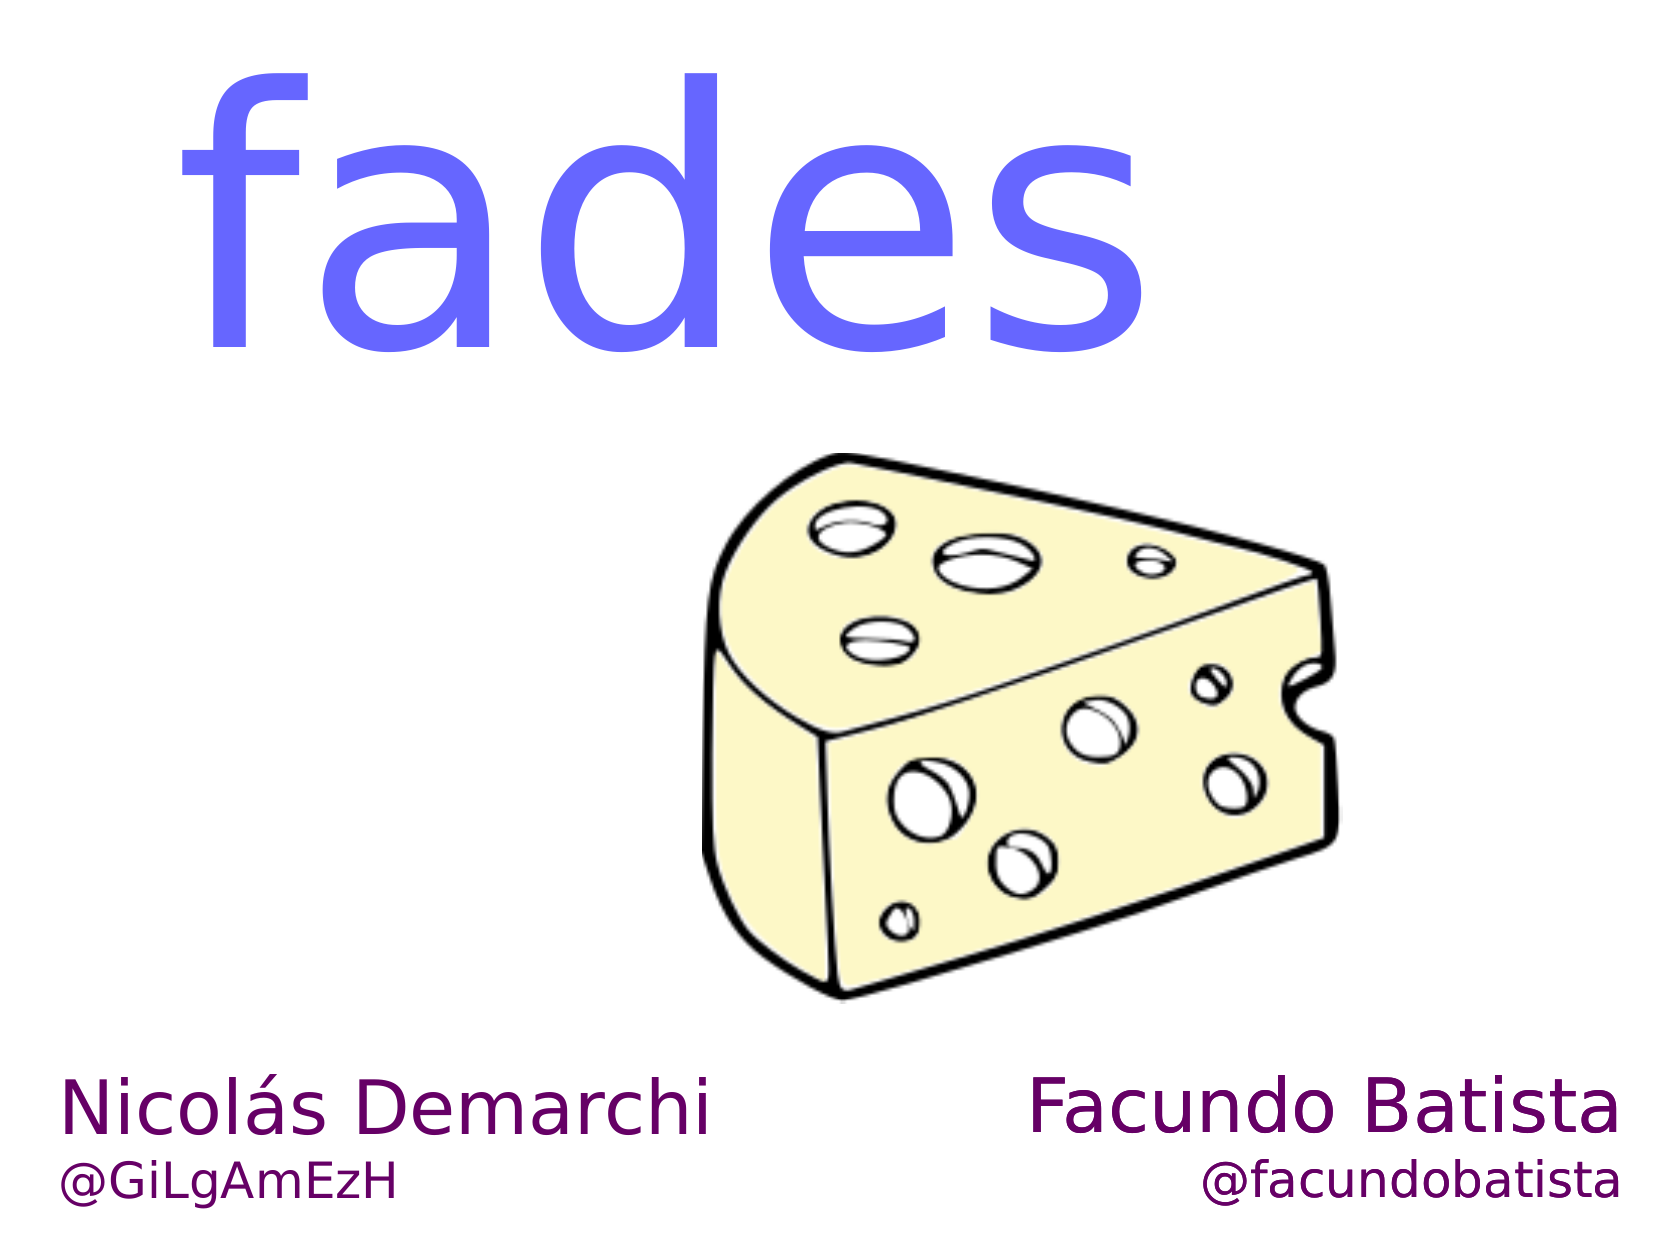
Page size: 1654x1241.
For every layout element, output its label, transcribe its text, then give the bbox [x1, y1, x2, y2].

picture [702, 453, 1343, 1004]
title Nicolás Demarchi @GiLgAmEzH [59, 1064, 739, 1211]
title Facundo Batista @facundobatista [1003, 1062, 1625, 1210]
title fades [90, 0, 1246, 643]
